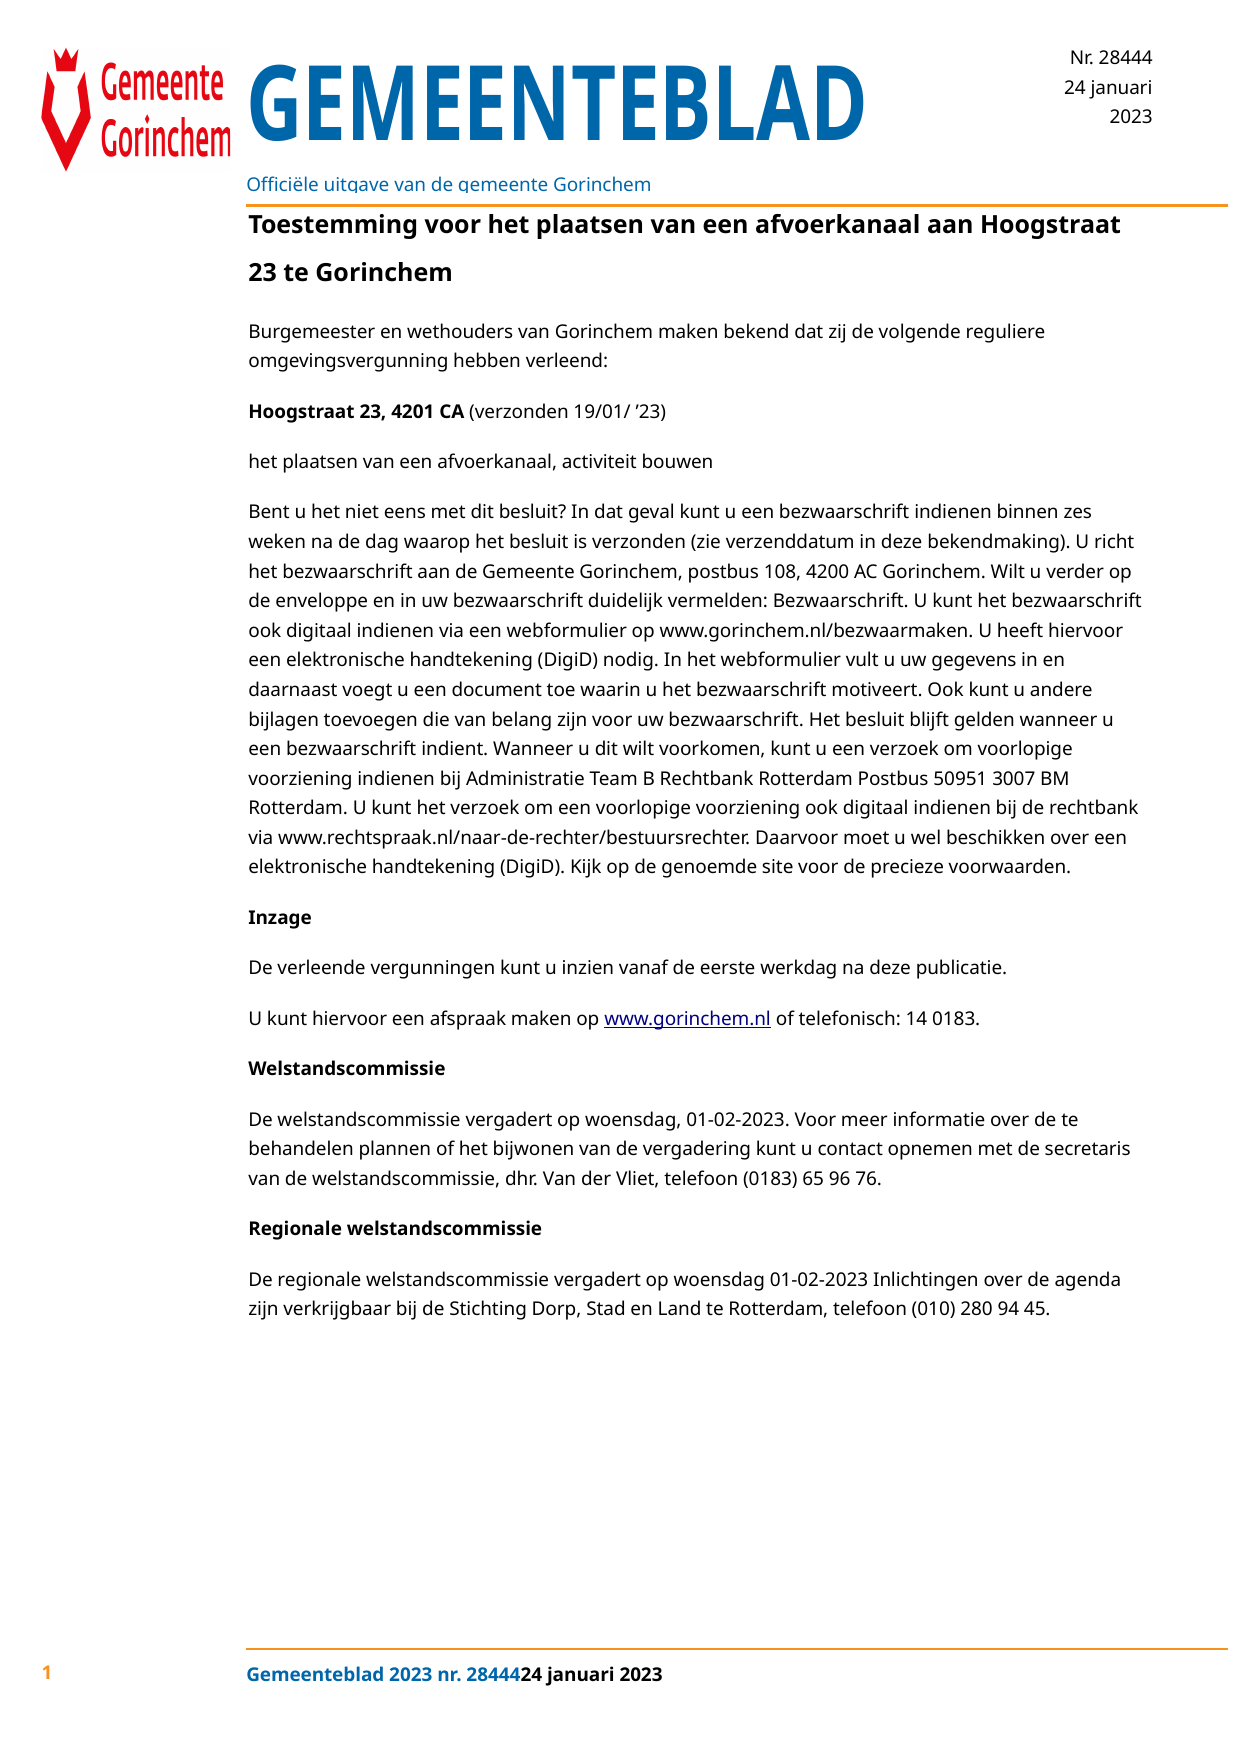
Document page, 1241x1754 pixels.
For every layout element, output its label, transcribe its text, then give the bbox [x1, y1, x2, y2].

text De welstandscommissie vergadert op woensdag, 01-02-2023. Voor meer informatie over de te behandelen plannen of het bijwonen van de vergadering kunt u contact opnemen met de secretaris van de welstandscommissie, dhr. Van der Vliet, telefoon (0183) 65 96 76. [248, 1106, 1152, 1191]
text De verleende vergunningen kunt u inzien vanaf de eerste werkdag na deze publicatie. [248, 954, 1152, 980]
text Burgemeester en wethouders van Gorinchem maken bekend dat zij de volgende reguliere omgevingsvergunning hebben verleend: [248, 318, 1152, 373]
text Inzage [248, 904, 1152, 930]
picture [41, 47, 231, 172]
text Toestemming voor het plaatsen van een afvoerkanaal aan Hoogstraat 23 te Gorinchem [248, 207, 1152, 288]
text Bent u het niet eens met dit besluit? In dat geval kunt u een bezwaarschrift indienen binnen zes weken na de dag waarop het besluit is verzonden (zie verzenddatum in deze bekendmaking). U richt het bezwaarschrift aan de Gemeente Gorinchem, postbus 108, 4200 AC Gorinchem. Wilt u verder op de enveloppe en in uw bezwaarschrift duidelijk vermelden: Bezwaarschrift. U kunt het bezwaarschrift ook digitaal indienen via een webformulier op www.gorinchem.nl/bezwaarmaken. U heeft hiervoor een elektronische handtekening (DigiD) nodig. In het webformulier vult u uw gegevens in en daarnaast voegt u een document toe waarin u het bezwaarschrift motiveert. Ook kunt u andere bijlagen toevoegen die van belang zijn voor uw bezwaarschrift. Het besluit blijft gelden wanneer u een bezwaarschrift indient. Wanneer u dit wilt voorkomen, kunt u een verzoek om voorlopige voorziening indienen bij Administratie Team B Rechtbank Rotterdam Postbus 50951 3007 BM Rotterdam. U kunt het verzoek om een voorlopige voorziening ook digitaal indienen bij de rechtbank via www.rechtspraak.nl/naar-de-rechter/bestuursrechter. Daarvoor moet u wel beschikken over een elektronische handtekening (DigiD). Kijk op de genoemde site voor de precieze voorwaarden. [248, 499, 1152, 879]
text Regionale welstandscommissie [248, 1215, 1152, 1241]
text het plaatsen van een afvoerkanaal, activiteit bouwen [248, 448, 1152, 474]
text U kunt hiervoor een afspraak maken op www.gorinchem.nl of telefonisch: 14 0183. [248, 1005, 1152, 1031]
text Welstandscommissie [248, 1055, 1152, 1081]
text Hoogstraat 23, 4201 CA (verzonden 19/01/ ’23) [248, 398, 1152, 424]
text De regionale welstandscommissie vergadert op woensdag 01-02-2023 Inlichtingen over de agenda zijn verkrijgbaar bij de Stichting Dorp, Stad en Land te Rotterdam, telefoon (010) 280 94 45. [248, 1266, 1152, 1321]
